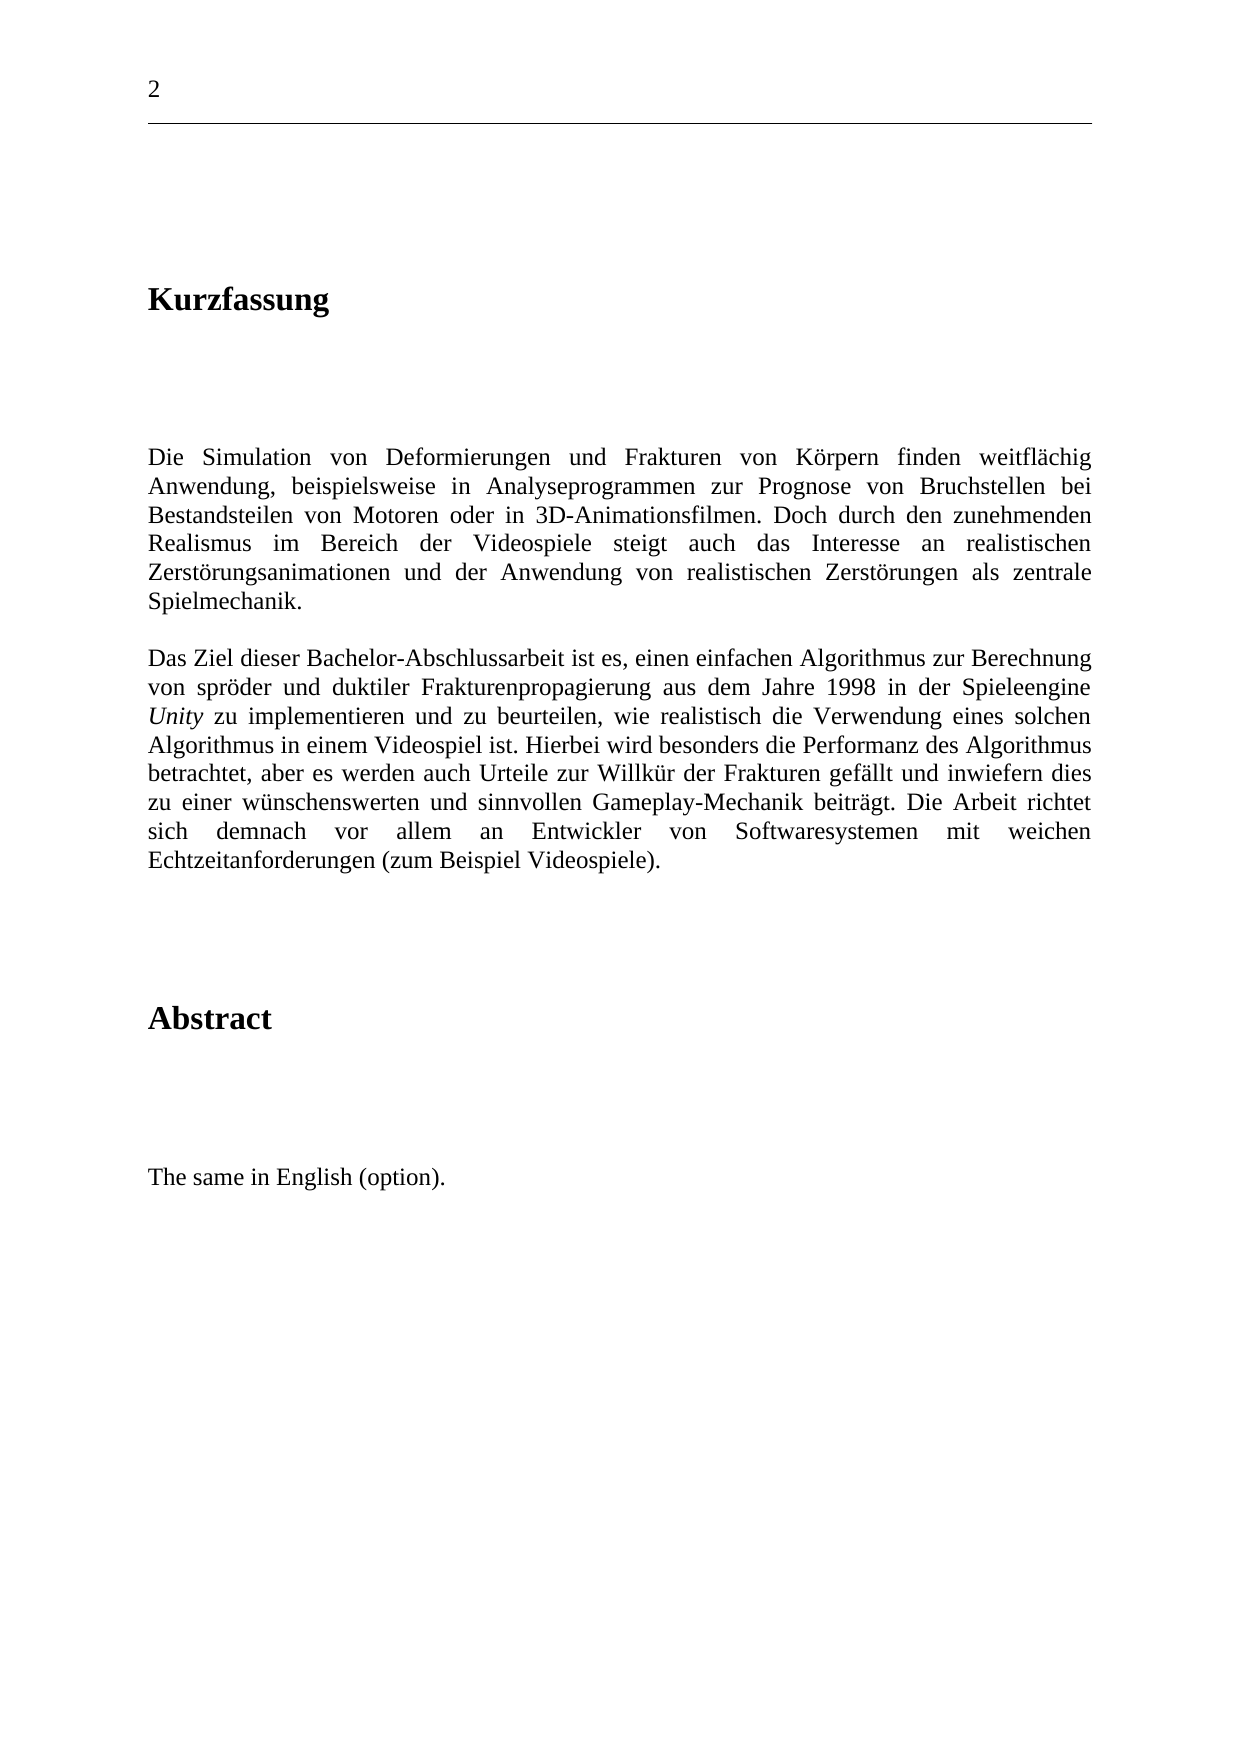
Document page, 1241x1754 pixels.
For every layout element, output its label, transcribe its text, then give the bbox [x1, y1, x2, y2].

text Die Simulation von Deformierungen und Frakturen von Körpern finden weitflächig Anwendung, beispielsweise in Analyseprogrammen zur Prognose von Bruchstellen bei Bestandsteilen von Motoren oder in 3D-Animationsfilmen. Doch durch den zunehmenden Realismus im Bereich der Videospiele steigt auch das Interesse an realistischen Zerstörungsanimationen und der Anwendung von realistischen Zerstörungen als zentrale Spielmechanik. [148, 442, 1092, 615]
text Kurzfassung [148, 279, 1092, 317]
text Abstract [148, 998, 1092, 1037]
text The same in English (option). [148, 1162, 1092, 1191]
text Das Ziel dieser Bachelor-Abschlussarbeit ist es, einen einfachen Algorithmus zur Berechnung von spröder und duktiler Frakturenpropagierung aus dem Jahre 1998 in der Spieleengine Unity zu implementieren und zu beurteilen, wie realistisch die Verwendung eines solchen Algorithmus in einem Videospiel ist. Hierbei wird besonders die Performanz des Algorithmus betrachtet, aber es werden auch Urteile zur Willkür der Frakturen gefällt und inwiefern dies zu einer wünschenswerten und sinnvollen Gameplay-Mechanik beiträgt. Die Arbeit richtet sich demnach vor allem an Entwickler von Softwaresystemen mit weichen Echtzeitanforderungen (zum Beispiel Videospiele). [148, 643, 1092, 873]
